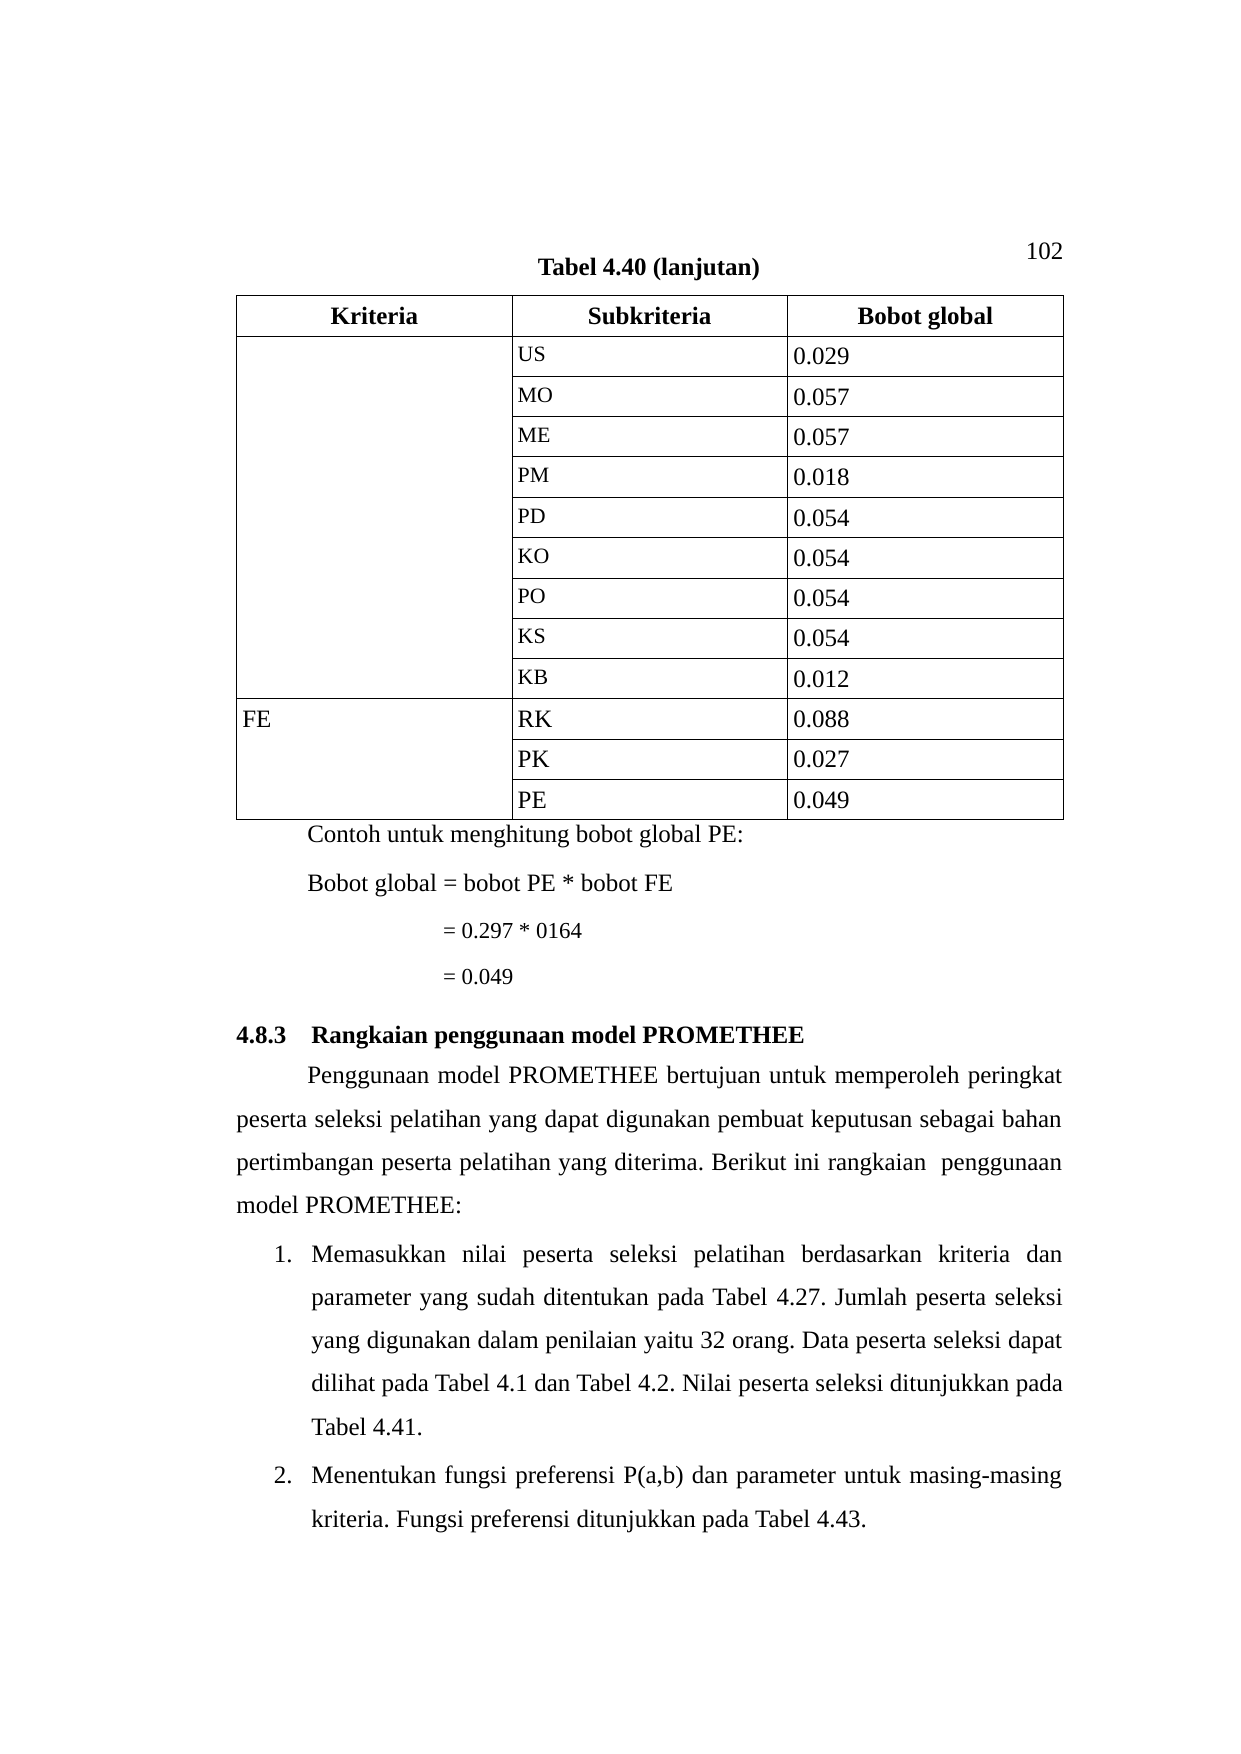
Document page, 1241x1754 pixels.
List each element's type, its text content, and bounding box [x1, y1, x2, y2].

table_cell PD [513, 498, 787, 537]
table_cell 0.027 [788, 740, 1063, 779]
table_cell US [513, 337, 787, 376]
table_header Kriteria [237, 296, 512, 336]
table_cell ME [513, 417, 787, 456]
table_cell 0.057 [788, 377, 1063, 416]
table_cell 0.012 [788, 659, 1063, 698]
table_cell 0.054 [788, 498, 1063, 537]
table_cell PE [513, 780, 787, 819]
subtitle Rangkaian penggunaan model PROMETHEE [236, 1020, 1063, 1049]
table_cell PM [513, 457, 787, 497]
list Memasukkan nilai peserta seleksi pelatihan berdasarkan kriteria dan parameter yang sudah ditentukan pada Tabel 4.27. Jumlah peserta seleksi yang digunakan dalam penilaian yaitu 32 orang. Data peserta seleksi dapat dilihat pada Tabel 4.1 dan Tabel 4.2. Nilai peserta seleksi ditunjukkan pada Tabel 4.41. [274, 1239, 1063, 1440]
table_cell 0.054 [788, 579, 1063, 618]
table_cell 0.054 [788, 619, 1063, 658]
table_cell PK [513, 740, 787, 779]
table_cell 0.054 [788, 538, 1063, 577]
text Tabel 4.40 (lanjutan) [282, 252, 1015, 280]
table_cell KO [513, 538, 787, 577]
text Penggunaan model PROMETHEE bertujuan untuk memperoleh peringkat peserta seleksi pelatihan yang dapat digunakan pembuat keputusan sebagai bahan pertimbangan peserta pelatihan yang diterima. Berikut ini rangkaian penggunaan model PROMETHEE: [236, 1061, 1063, 1219]
table_cell 0.018 [788, 457, 1063, 497]
table_cell FE [237, 699, 512, 819]
table_cell KB [513, 659, 787, 698]
table_cell 0.049 [788, 780, 1063, 819]
table_cell 0.088 [788, 699, 1063, 739]
table_cell PO [513, 579, 787, 618]
table_header Subkriteria [513, 296, 787, 336]
text Bobot global = bobot PE * bobot FE [236, 868, 1063, 897]
text = 0.297 * 0164 [236, 917, 1063, 944]
table_cell RK [513, 699, 787, 739]
table_cell KS [513, 619, 787, 658]
text = 0.049 [236, 963, 1063, 989]
table_cell 0.029 [788, 337, 1063, 376]
table_cell [237, 337, 512, 698]
text Contoh untuk menghitung bobot global PE: [236, 820, 1063, 848]
table_cell MO [513, 377, 787, 416]
table_cell 0.057 [788, 417, 1063, 456]
list Menentukan fungsi preferensi P(a,b) dan parameter untuk masing-masing kriteria. Fungsi preferensi ditunjukkan pada Tabel 4.43. [274, 1461, 1063, 1532]
table_header Bobot global [788, 296, 1063, 336]
